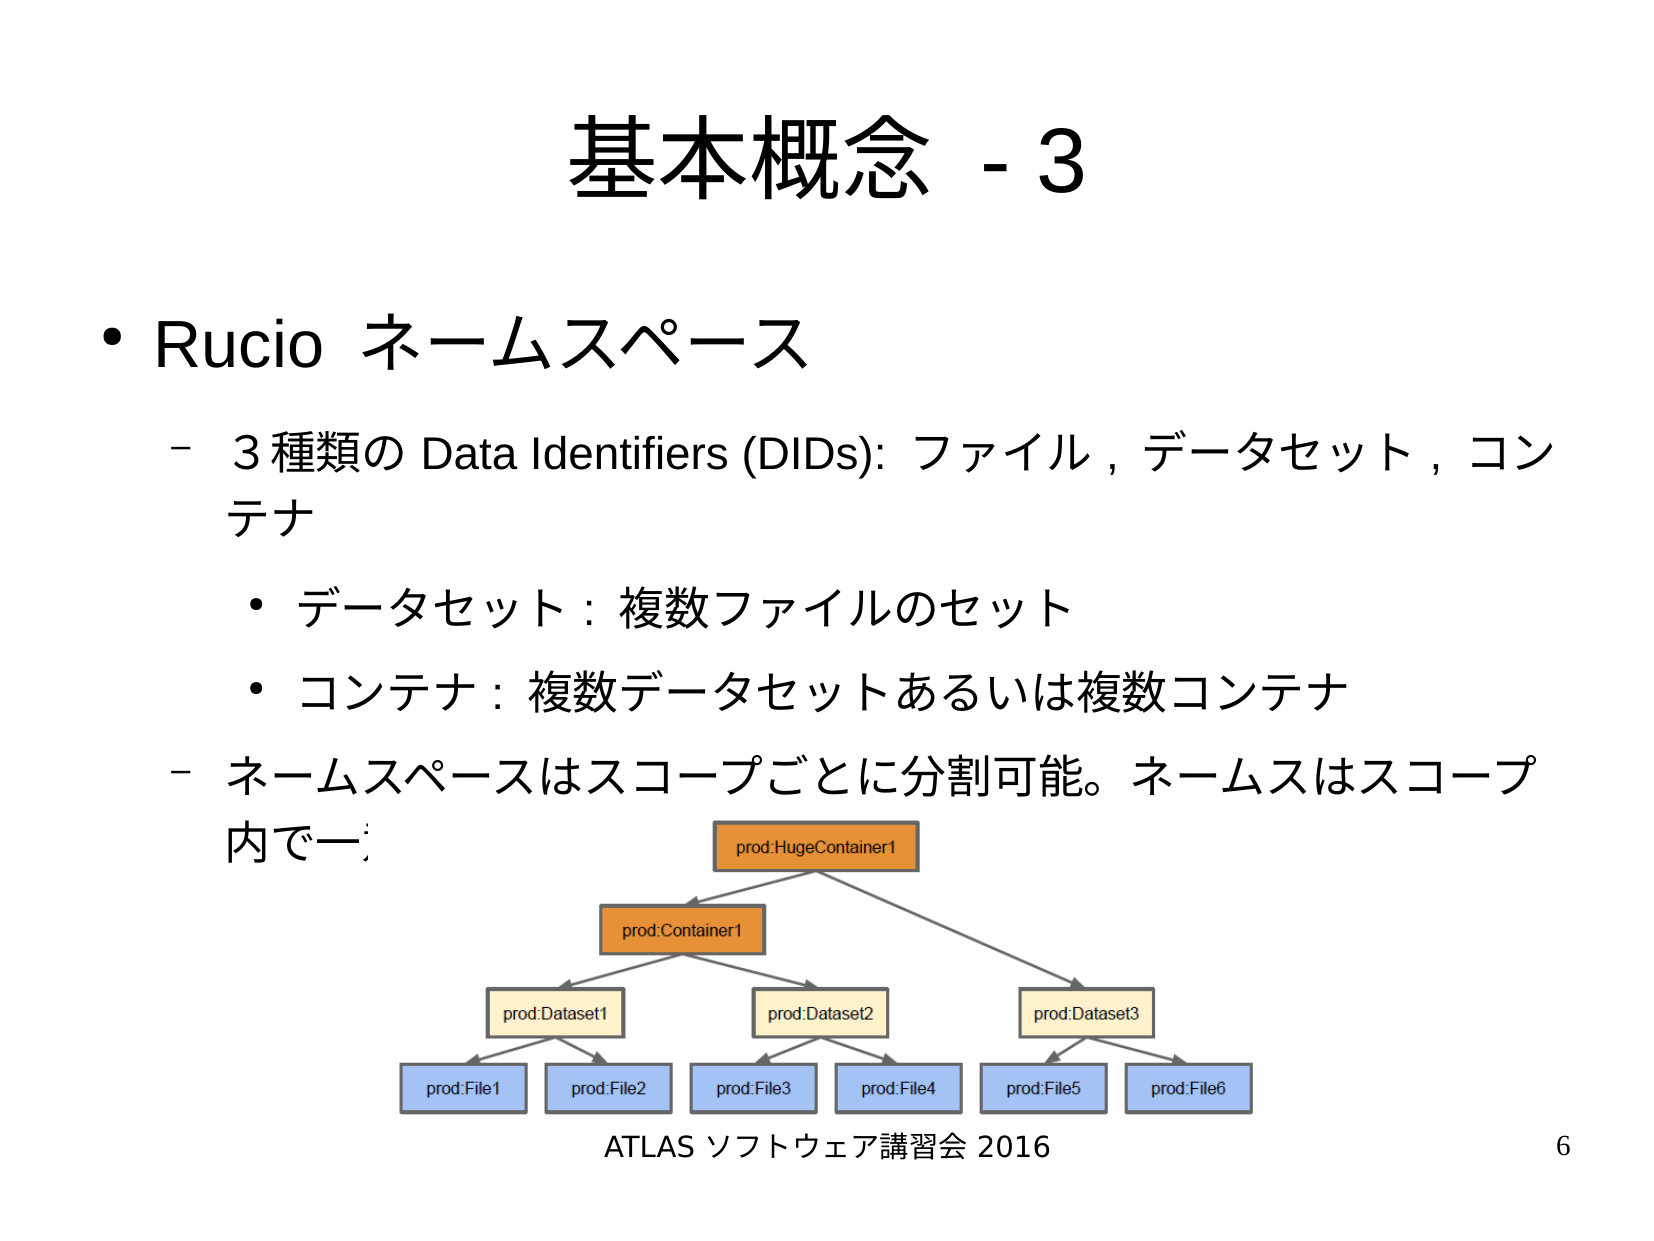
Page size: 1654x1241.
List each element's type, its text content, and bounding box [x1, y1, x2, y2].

picture [368, 809, 1276, 1127]
title 基本概念 - 3 [82, 49, 1571, 257]
list Rucio ネームスペース ３種類のData Identifiers (DIDs): ファイル, データセット, コンテナ データセット: 複数ファイルのセット コンテナ: 複数データセットあるいは複数コンテナ ネームスペースはスコープごとに分割可能。ネームスはスコープ内で一意。DID はスコープやネームで識別可能 [82, 290, 1561, 1201]
